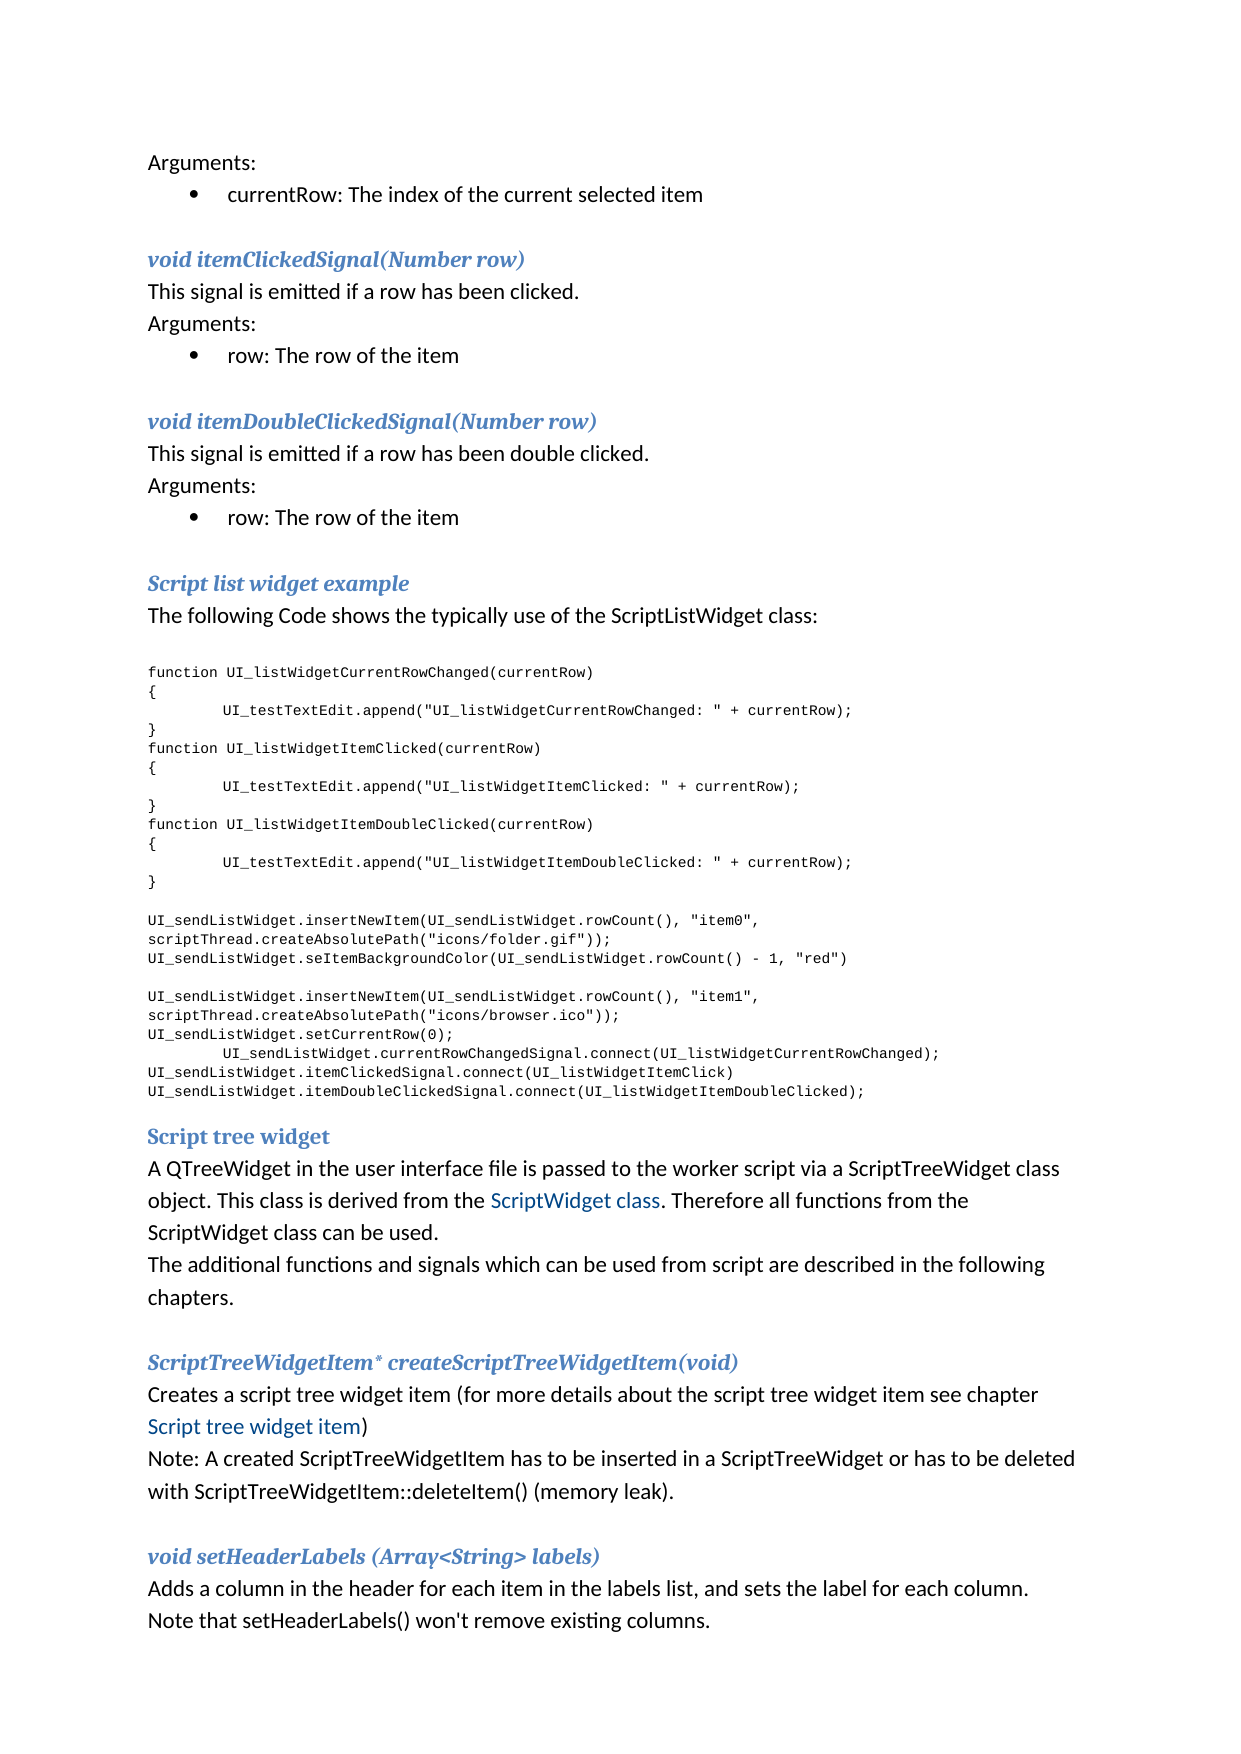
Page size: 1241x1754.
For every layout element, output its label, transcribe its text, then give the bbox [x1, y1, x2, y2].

text UI_testTextEdit.append("UI_listWidgetItemClicked: " + currentRow); [148, 779, 1093, 796]
text Note that setHeaderLabels() won't remove existing columns. [148, 1606, 1093, 1634]
text function UI_listWidgetItemClicked(currentRow) [148, 741, 1093, 758]
text UI_sendListWidget.insertNewItem(UI_sendListWidget.rowCount(), "item0", scriptThread.createAbsolutePath("icons/folder.gif")); [148, 913, 1093, 949]
text A QTreeWidget in the user interface file is passed to the worker script via a ScriptTreeWidget class object. This class is derived from the ScriptWidget class. Therefore all functions from the ScriptWidget class can be used. [148, 1154, 1093, 1246]
text UI_testTextEdit.append("UI_listWidgetItemDoubleClicked: " + currentRow); [148, 855, 1093, 872]
text Arguments: [148, 471, 1093, 499]
subtitle ScriptTreeWidgetItem* createScriptTreeWidgetItem(void) [148, 1350, 1093, 1376]
list row: The row of the item [190, 503, 1093, 532]
subtitle Script list widget example [148, 571, 1093, 597]
text UI_sendListWidget.insertNewItem(UI_sendListWidget.rowCount(), "item1", scriptThread.createAbsolutePath("icons/browser.ico")); [148, 989, 1093, 1025]
subtitle void itemClickedSignal(Number row) [148, 247, 1093, 273]
text { [148, 684, 1093, 701]
text This signal is emitted if a row has been double clicked. [148, 439, 1093, 467]
text UI_sendListWidget.seItemBackgroundColor(UI_sendListWidget.rowCount() - 1, "red") [148, 951, 1093, 968]
text Note: A created ScriptTreeWidgetItem has to be inserted in a ScriptTreeWidget or has to be deleted with ScriptTreeWidgetItem::deleteItem() (memory leak). [148, 1444, 1093, 1505]
text UI_sendListWidget.setCurrentRow(0); [148, 1027, 1093, 1044]
text This signal is emitted if a row has been clicked. [148, 277, 1093, 305]
text Creates a script tree widget item (for more details about the script tree widget item see chapter Script tree widget item) [148, 1380, 1093, 1440]
text UI_sendListWidget.itemClickedSignal.connect(UI_listWidgetItemClick) [148, 1065, 1093, 1082]
text } [148, 874, 1093, 891]
list row: The row of the item [190, 342, 1093, 370]
text The following Code shows the typically use of the ScriptListWidget class: [148, 601, 1093, 629]
text UI_testTextEdit.append("UI_listWidgetCurrentRowChanged: " + currentRow); [148, 703, 1093, 720]
text { [148, 760, 1093, 777]
text function UI_listWidgetCurrentRowChanged(currentRow) [148, 665, 1093, 682]
subtitle void setHeaderLabels (Array<String> labels) [148, 1544, 1093, 1570]
text The additional functions and signals which can be used from script are described in the following chapters. [148, 1251, 1093, 1311]
subtitle Script tree widget [148, 1124, 1093, 1150]
text } [148, 722, 1093, 739]
list currentRow: The index of the current selected item [190, 180, 1093, 208]
text function UI_listWidgetItemDoubleClicked(currentRow) [148, 817, 1093, 834]
text { [148, 836, 1093, 853]
text UI_sendListWidget.currentRowChangedSignal.connect(UI_listWidgetCurrentRowChanged); [148, 1046, 1093, 1063]
text Arguments: [148, 309, 1093, 337]
text } [148, 798, 1093, 815]
text Adds a column in the header for each item in the labels list, and sets the label for each column. [148, 1574, 1093, 1602]
text Arguments: [148, 148, 1093, 176]
subtitle void itemDoubleClickedSignal(Number row) [148, 409, 1093, 435]
text UI_sendListWidget.itemDoubleClickedSignal.connect(UI_listWidgetItemDoubleClicked); [148, 1084, 1093, 1101]
